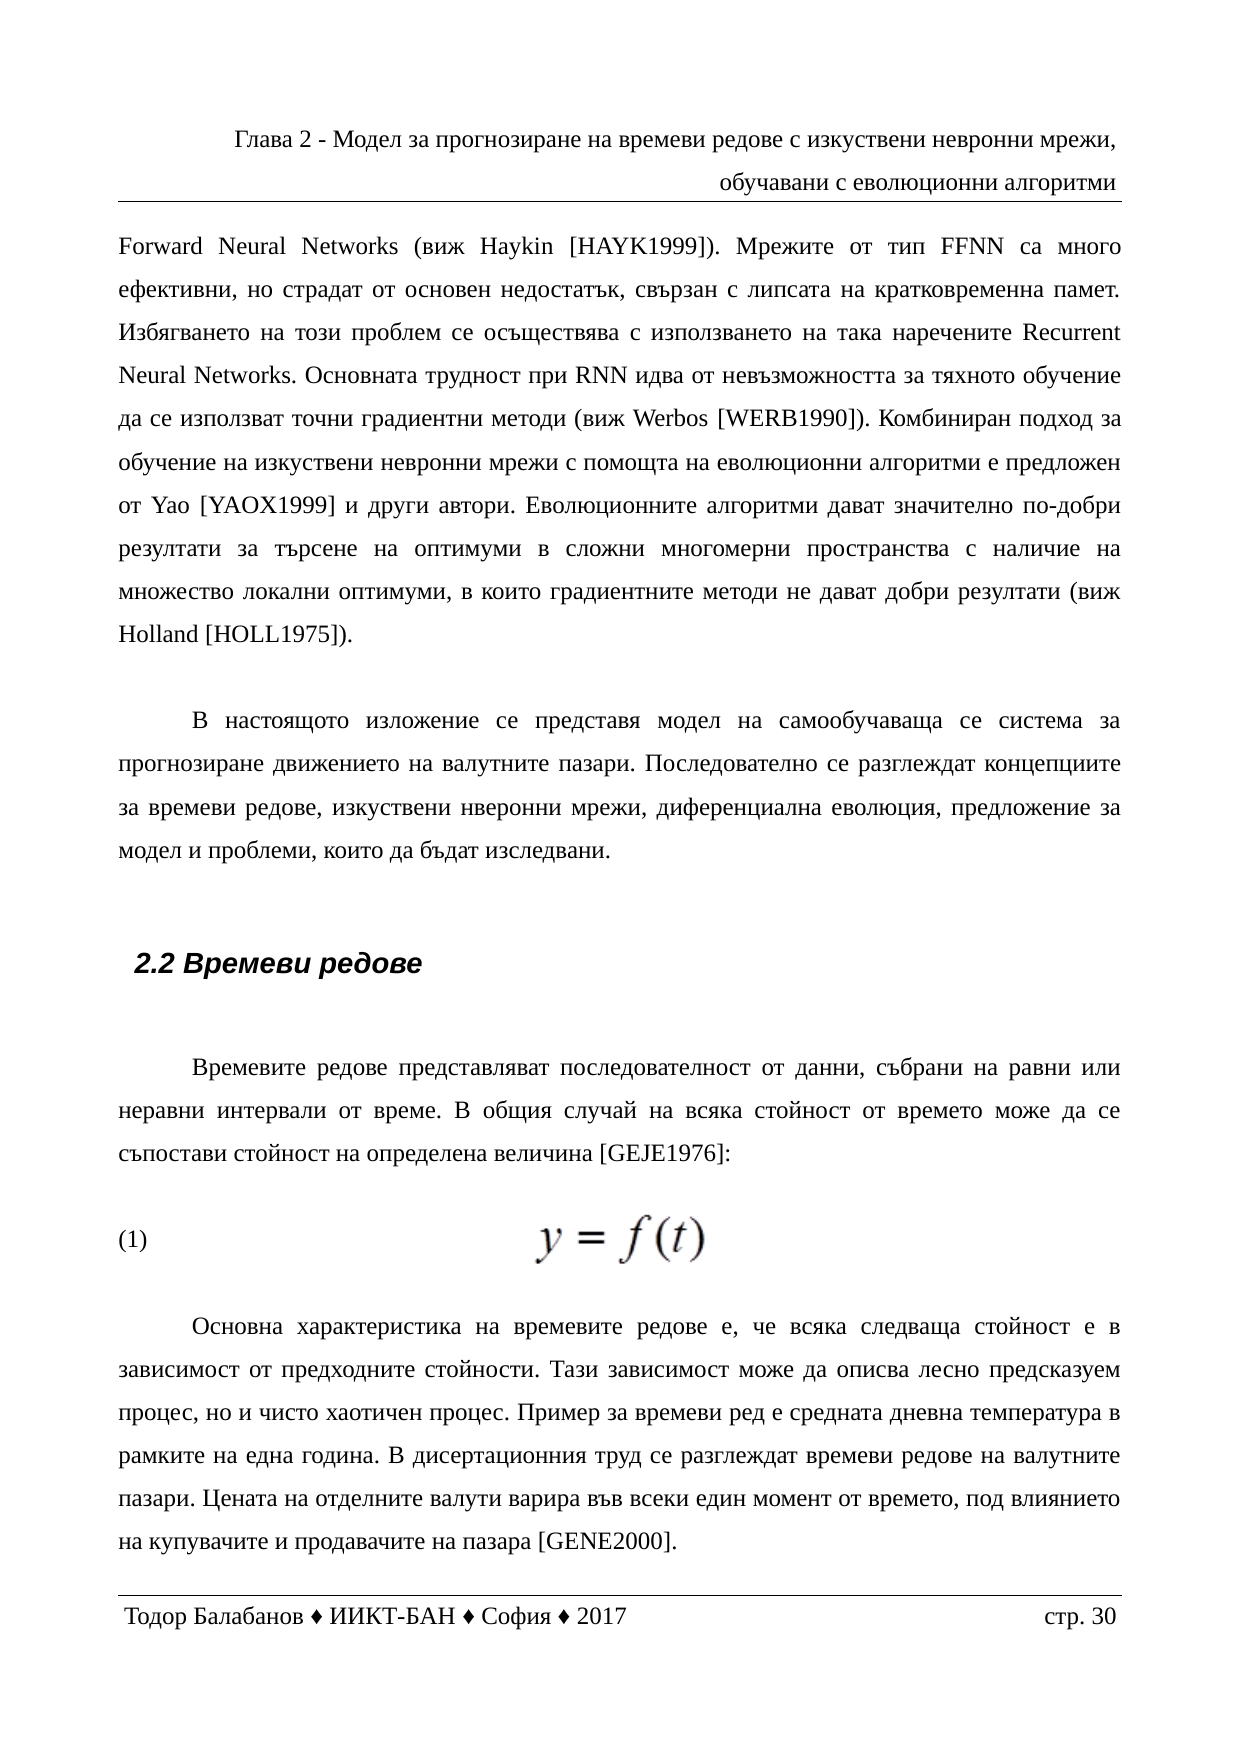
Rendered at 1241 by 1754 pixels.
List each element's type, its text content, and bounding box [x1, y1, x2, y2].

text В настоящото изложение се представя модел на самообучаваща се система за прогнозиране движението на валутните пазари. Последователно се разглеждат концепциите за времеви редове, изкуствени нверонни мрежи, диференциална еволюция, предложение за модел и проблеми, които да бъдат изследвани. [118, 705, 1122, 863]
text Forward Neural Networks (виж Haykin [HAYK1999]). Мрежите от тип FFNN са много ефективни, но страдат от основен недостатък, свързан с липсата на кратковременна памет. Избягването на този проблем се осъществява с използването на така наречените Recurrent Neural Networks. Основната трудност при RNN идва от невъзможността за тяхното обучение да се използват точни градиентни методи (виж Werbos [WERB1990]). Комбиниран подход за обучение на изкуствени невронни мрежи с помощта на еволюционни алгоритми е предложен от Yao [YAOX1999] и други автори. Еволюционните алгоритми дават значително по-добри резултати за търсене на оптимуми в сложни многомерни пространства с наличие на множество локални оптимуми, в които градиентните методи не дават добри резултати (виж Holland [HOLL1975]). [118, 231, 1122, 648]
text Времевите редове представляват последователност от данни, събрани на равни или неравни интервали от време. В общия случай на всяка стойност от времето може да се съпостави стойност на определена величина [GEJE1976]: [118, 1052, 1122, 1167]
text [714, 1224, 1122, 1253]
text Основна характеристика на времевите редове е, че всяка следваща стойност е в зависимост от предходните стойности. Тази зависимост може да описва лесно предсказуем процес, но и чисто хаотичен процес. Пример за времеви ред е средната дневна температура в рамките на една година. В дисертационния труд се разглеждат времеви редове на валутните пазари. Цената на отделните валути варира във всеки един момент от времето, под влиянието на купувачите и продавачите на пазара [GENE2000]. [118, 1311, 1122, 1555]
subtitle 2.2 Времеви редове [118, 946, 1122, 979]
text (1) [118, 1224, 526, 1253]
